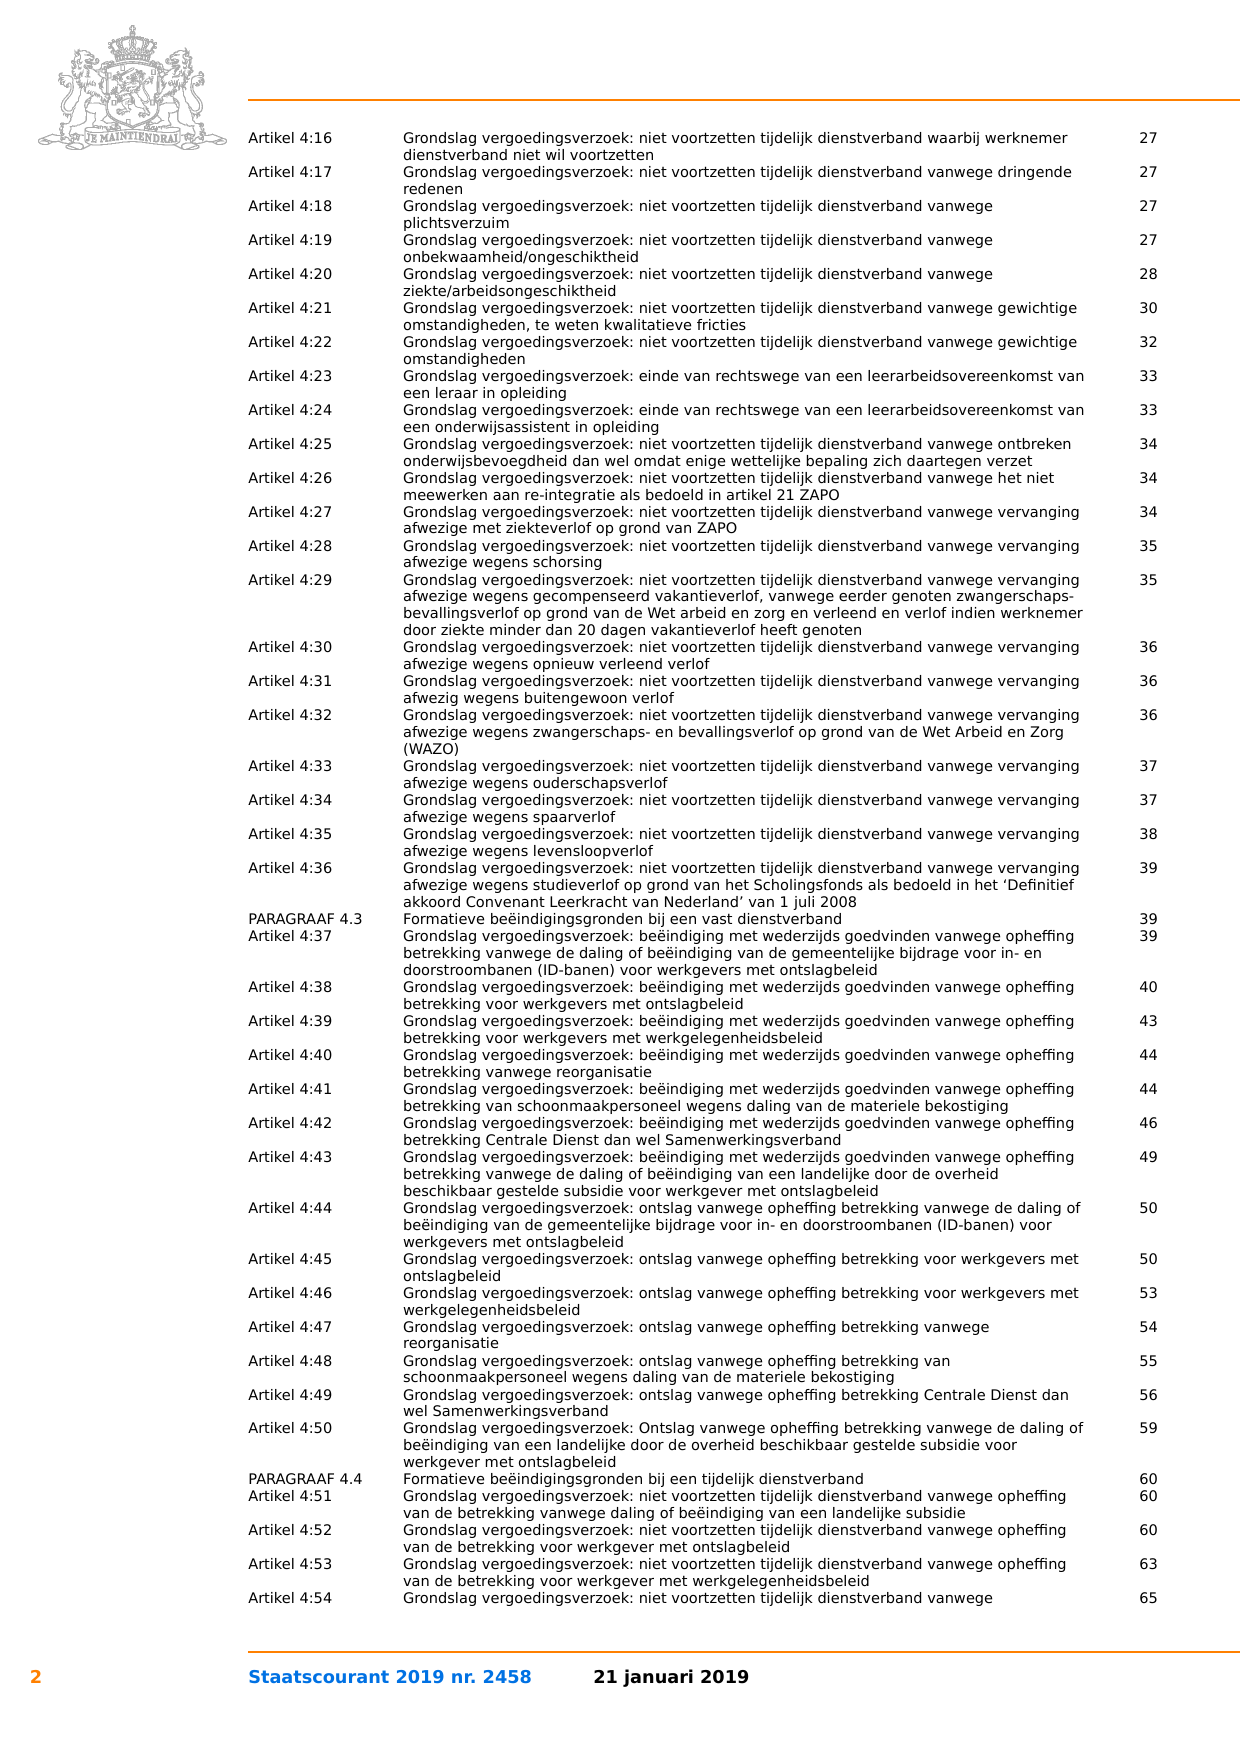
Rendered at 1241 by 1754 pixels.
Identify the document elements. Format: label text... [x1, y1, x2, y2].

table_cell Grondslag vergoedingsverzoek: niet voortzetten tijdelijk dienstverband vanwege opheffing van de betrekking voor werkgever met werkgelegenheidsbeleid [397, 1556, 1096, 1590]
table_cell Grondslag vergoedingsverzoek: beëindiging met wederzijds goedvinden vanwege opheffing betrekking Centrale Dienst dan wel Samenwerkingsverband [397, 1115, 1096, 1149]
table_cell Grondslag vergoedingsverzoek: niet voortzetten tijdelijk dienstverband vanwege vervanging afwezige wegens opnieuw verleend verlof [397, 639, 1096, 673]
table_cell PARAGRAAF 4.4 [248, 1471, 397, 1488]
table_cell Artikel 4:27 [248, 504, 397, 537]
table_cell 65 [1096, 1590, 1163, 1607]
table_cell Artikel 4:54 [248, 1590, 397, 1607]
table_cell Grondslag vergoedingsverzoek: niet voortzetten tijdelijk dienstverband vanwege opheffing van de betrekking voor werkgever met ontslagbeleid [397, 1522, 1096, 1556]
table_cell 28 [1096, 266, 1163, 300]
table_cell 53 [1096, 1285, 1163, 1318]
table_cell Grondslag vergoedingsverzoek: niet voortzetten tijdelijk dienstverband vanwege ontbreken onderwijsbevoegdheid dan wel omdat enige wettelijke bepaling zich daartegen verzet [397, 436, 1096, 469]
table_cell 50 [1096, 1200, 1163, 1251]
table_cell Artikel 4:26 [248, 470, 397, 503]
table_cell 34 [1096, 470, 1163, 503]
table_cell 39 [1096, 911, 1163, 928]
table_cell 60 [1096, 1471, 1163, 1488]
table_cell 50 [1096, 1251, 1163, 1284]
table_cell Artikel 4:46 [248, 1285, 397, 1318]
table_cell Grondslag vergoedingsverzoek: niet voortzetten tijdelijk dienstverband vanwege plichtsverzuim [397, 198, 1096, 232]
table_cell 40 [1096, 979, 1163, 1013]
table_cell 56 [1096, 1386, 1163, 1420]
table_cell Artikel 4:36 [248, 860, 397, 911]
table_cell 34 [1096, 436, 1163, 469]
table_cell Artikel 4:29 [248, 571, 397, 639]
table_cell 55 [1096, 1353, 1163, 1386]
table_cell Grondslag vergoedingsverzoek: niet voortzetten tijdelijk dienstverband vanwege opheffing van de betrekking vanwege daling of beëindiging van een landelijke subsidie [397, 1488, 1096, 1522]
table_cell Grondslag vergoedingsverzoek: niet voortzetten tijdelijk dienstverband vanwege vervanging afwezige wegens zwangerschaps- en bevallingsverlof op grond van de Wet Arbeid en Zorg (WAZO) [397, 707, 1096, 758]
table_cell 49 [1096, 1149, 1163, 1199]
table_cell Grondslag vergoedingsverzoek: niet voortzetten tijdelijk dienstverband vanwege het niet meewerken aan re-integratie als bedoeld in artikel 21 ZAPO [397, 470, 1096, 503]
table_cell 33 [1096, 368, 1163, 402]
table_cell 36 [1096, 673, 1163, 707]
table_cell 37 [1096, 758, 1163, 792]
table_cell Artikel 4:24 [248, 402, 397, 436]
table_cell Artikel 4:21 [248, 300, 397, 334]
table_cell Grondslag vergoedingsverzoek: beëindiging met wederzijds goedvinden vanwege opheffing betrekking van schoonmaakpersoneel wegens daling van de materiele bekostiging [397, 1081, 1096, 1115]
table_cell Artikel 4:48 [248, 1353, 397, 1386]
table_cell Grondslag vergoedingsverzoek: niet voortzetten tijdelijk dienstverband vanwege vervanging afwezige wegens studieverlof op grond van het Scholingsfonds als bedoeld in het ‘Definitief akkoord Convenant Leerkracht van Nederland’ van 1 juli 2008 [397, 860, 1096, 911]
table_cell Grondslag vergoedingsverzoek: ontslag vanwege opheffing betrekking voor werkgevers met werkgelegenheidsbeleid [397, 1285, 1096, 1318]
table_cell Artikel 4:20 [248, 266, 397, 300]
table_cell Artikel 4:25 [248, 436, 397, 469]
table_cell Grondslag vergoedingsverzoek: niet voortzetten tijdelijk dienstverband vanwege vervanging afwezige wegens gecompenseerd vakantieverlof, vanwege eerder genoten zwangerschaps-bevallingsverlof op grond van de Wet arbeid en zorg en verleend en verlof indien werknemer door ziekte minder dan 20 dagen vakantieverlof heeft genoten [397, 571, 1096, 639]
table_cell Artikel 4:38 [248, 979, 397, 1013]
table_cell Grondslag vergoedingsverzoek: beëindiging met wederzijds goedvinden vanwege opheffing betrekking vanwege de daling of beëindiging van de gemeentelijke bijdrage voor in- en doorstroombanen (ID-banen) voor werkgevers met ontslagbeleid [397, 928, 1096, 979]
table_cell Artikel 4:43 [248, 1149, 397, 1199]
table_cell Grondslag vergoedingsverzoek: niet voortzetten tijdelijk dienstverband vanwege onbekwaamheid/ongeschiktheid [397, 232, 1096, 266]
table_cell 35 [1096, 538, 1163, 571]
table_cell 27 [1096, 232, 1163, 266]
table_cell 27 [1096, 164, 1163, 198]
table_cell Grondslag vergoedingsverzoek: niet voortzetten tijdelijk dienstverband vanwege dringende redenen [397, 164, 1096, 198]
table_cell Artikel 4:22 [248, 334, 397, 368]
picture [38, 25, 227, 150]
table_cell 43 [1096, 1013, 1163, 1047]
table_cell Artikel 4:50 [248, 1420, 397, 1471]
table_cell 34 [1096, 504, 1163, 537]
table_cell Grondslag vergoedingsverzoek: ontslag vanwege opheffing betrekking voor werkgevers met ontslagbeleid [397, 1251, 1096, 1284]
table_cell 36 [1096, 639, 1163, 673]
table_cell Grondslag vergoedingsverzoek: einde van rechtswege van een leerarbeidsovereenkomst van een leraar in opleiding [397, 368, 1096, 402]
table_cell Artikel 4:33 [248, 758, 397, 792]
table_cell 35 [1096, 571, 1163, 639]
table_cell Grondslag vergoedingsverzoek: Ontslag vanwege opheffing betrekking vanwege de daling of beëindiging van een landelijke door de overheid beschikbaar gestelde subsidie voor werkgever met ontslagbeleid [397, 1420, 1096, 1471]
table_cell 38 [1096, 826, 1163, 860]
table_cell PARAGRAAF 4.3 [248, 911, 397, 928]
table_cell Artikel 4:19 [248, 232, 397, 266]
table_cell Artikel 4:40 [248, 1047, 397, 1081]
table_cell Artikel 4:45 [248, 1251, 397, 1284]
table_cell Artikel 4:16 [248, 130, 397, 164]
table_cell Artikel 4:37 [248, 928, 397, 979]
table_cell Artikel 4:30 [248, 639, 397, 673]
table_cell Artikel 4:18 [248, 198, 397, 232]
table_cell Artikel 4:52 [248, 1522, 397, 1556]
table_cell Grondslag vergoedingsverzoek: beëindiging met wederzijds goedvinden vanwege opheffing betrekking voor werkgevers met werkgelegenheidsbeleid [397, 1013, 1096, 1047]
table_cell 60 [1096, 1488, 1163, 1522]
table_cell Artikel 4:53 [248, 1556, 397, 1590]
table_cell Grondslag vergoedingsverzoek: niet voortzetten tijdelijk dienstverband vanwege [397, 1590, 1096, 1607]
table_cell Artikel 4:39 [248, 1013, 397, 1047]
table_cell 60 [1096, 1522, 1163, 1556]
table_cell Artikel 4:44 [248, 1200, 397, 1251]
table_cell 33 [1096, 402, 1163, 436]
table_cell Artikel 4:49 [248, 1386, 397, 1420]
table_cell Artikel 4:47 [248, 1319, 397, 1352]
table_cell Grondslag vergoedingsverzoek: beëindiging met wederzijds goedvinden vanwege opheffing betrekking voor werkgevers met ontslagbeleid [397, 979, 1096, 1013]
table_cell 54 [1096, 1319, 1163, 1352]
table_cell 44 [1096, 1081, 1163, 1115]
table_cell Artikel 4:34 [248, 792, 397, 826]
table_cell Grondslag vergoedingsverzoek: niet voortzetten tijdelijk dienstverband vanwege gewichtige omstandigheden [397, 334, 1096, 368]
table_cell Grondslag vergoedingsverzoek: niet voortzetten tijdelijk dienstverband waarbij werknemer dienstverband niet wil voortzetten [397, 130, 1096, 164]
table_cell Grondslag vergoedingsverzoek: niet voortzetten tijdelijk dienstverband vanwege vervanging afwezige wegens ouderschapsverlof [397, 758, 1096, 792]
table_cell Grondslag vergoedingsverzoek: beëindiging met wederzijds goedvinden vanwege opheffing betrekking vanwege reorganisatie [397, 1047, 1096, 1081]
table_cell Artikel 4:31 [248, 673, 397, 707]
table_cell 59 [1096, 1420, 1163, 1471]
table_cell Grondslag vergoedingsverzoek: einde van rechtswege van een leerarbeidsovereenkomst van een onderwijsassistent in opleiding [397, 402, 1096, 436]
table_cell Grondslag vergoedingsverzoek: niet voortzetten tijdelijk dienstverband vanwege vervanging afwezige wegens spaarverlof [397, 792, 1096, 826]
table_cell Artikel 4:32 [248, 707, 397, 758]
table_cell Grondslag vergoedingsverzoek: niet voortzetten tijdelijk dienstverband vanwege ziekte/arbeidsongeschiktheid [397, 266, 1096, 300]
table_cell 39 [1096, 928, 1163, 979]
table_cell 37 [1096, 792, 1163, 826]
table_cell 27 [1096, 130, 1163, 164]
table_cell 27 [1096, 198, 1163, 232]
table_cell Grondslag vergoedingsverzoek: niet voortzetten tijdelijk dienstverband vanwege vervanging afwezige wegens schorsing [397, 538, 1096, 571]
table_cell Grondslag vergoedingsverzoek: ontslag vanwege opheffing betrekking vanwege de daling of beëindiging van de gemeentelijke bijdrage voor in- en doorstroombanen (ID-banen) voor werkgevers met ontslagbeleid [397, 1200, 1096, 1251]
table_cell 30 [1096, 300, 1163, 334]
table_cell 63 [1096, 1556, 1163, 1590]
table_cell Grondslag vergoedingsverzoek: niet voortzetten tijdelijk dienstverband vanwege vervanging afwezige wegens levensloopverlof [397, 826, 1096, 860]
table_cell Grondslag vergoedingsverzoek: niet voortzetten tijdelijk dienstverband vanwege gewichtige omstandigheden, te weten kwalitatieve fricties [397, 300, 1096, 334]
table_cell 32 [1096, 334, 1163, 368]
table_cell 44 [1096, 1047, 1163, 1081]
table_cell 39 [1096, 860, 1163, 911]
table_cell Artikel 4:42 [248, 1115, 397, 1149]
table_cell Grondslag vergoedingsverzoek: ontslag vanwege opheffing betrekking Centrale Dienst dan wel Samenwerkingsverband [397, 1386, 1096, 1420]
table_cell Formatieve beëindigingsgronden bij een vast dienstverband [397, 911, 1096, 928]
table_cell Artikel 4:17 [248, 164, 397, 198]
table_cell Grondslag vergoedingsverzoek: niet voortzetten tijdelijk dienstverband vanwege vervanging afwezige met ziekteverlof op grond van ZAPO [397, 504, 1096, 537]
table_cell Artikel 4:35 [248, 826, 397, 860]
table_cell Artikel 4:41 [248, 1081, 397, 1115]
table_cell 36 [1096, 707, 1163, 758]
table_cell Grondslag vergoedingsverzoek: ontslag vanwege opheffing betrekking vanwege reorganisatie [397, 1319, 1096, 1352]
table_cell 46 [1096, 1115, 1163, 1149]
table_cell Artikel 4:51 [248, 1488, 397, 1522]
table_cell Formatieve beëindigingsgronden bij een tijdelijk dienstverband [397, 1471, 1096, 1488]
table_cell Grondslag vergoedingsverzoek: ontslag vanwege opheffing betrekking van schoonmaakpersoneel wegens daling van de materiele bekostiging [397, 1353, 1096, 1386]
table_cell Artikel 4:23 [248, 368, 397, 402]
table_cell Grondslag vergoedingsverzoek: beëindiging met wederzijds goedvinden vanwege opheffing betrekking vanwege de daling of beëindiging van een landelijke door de overheid beschikbaar gestelde subsidie voor werkgever met ontslagbeleid [397, 1149, 1096, 1199]
table_cell Artikel 4:28 [248, 538, 397, 571]
table_cell Grondslag vergoedingsverzoek: niet voortzetten tijdelijk dienstverband vanwege vervanging afwezig wegens buitengewoon verlof [397, 673, 1096, 707]
